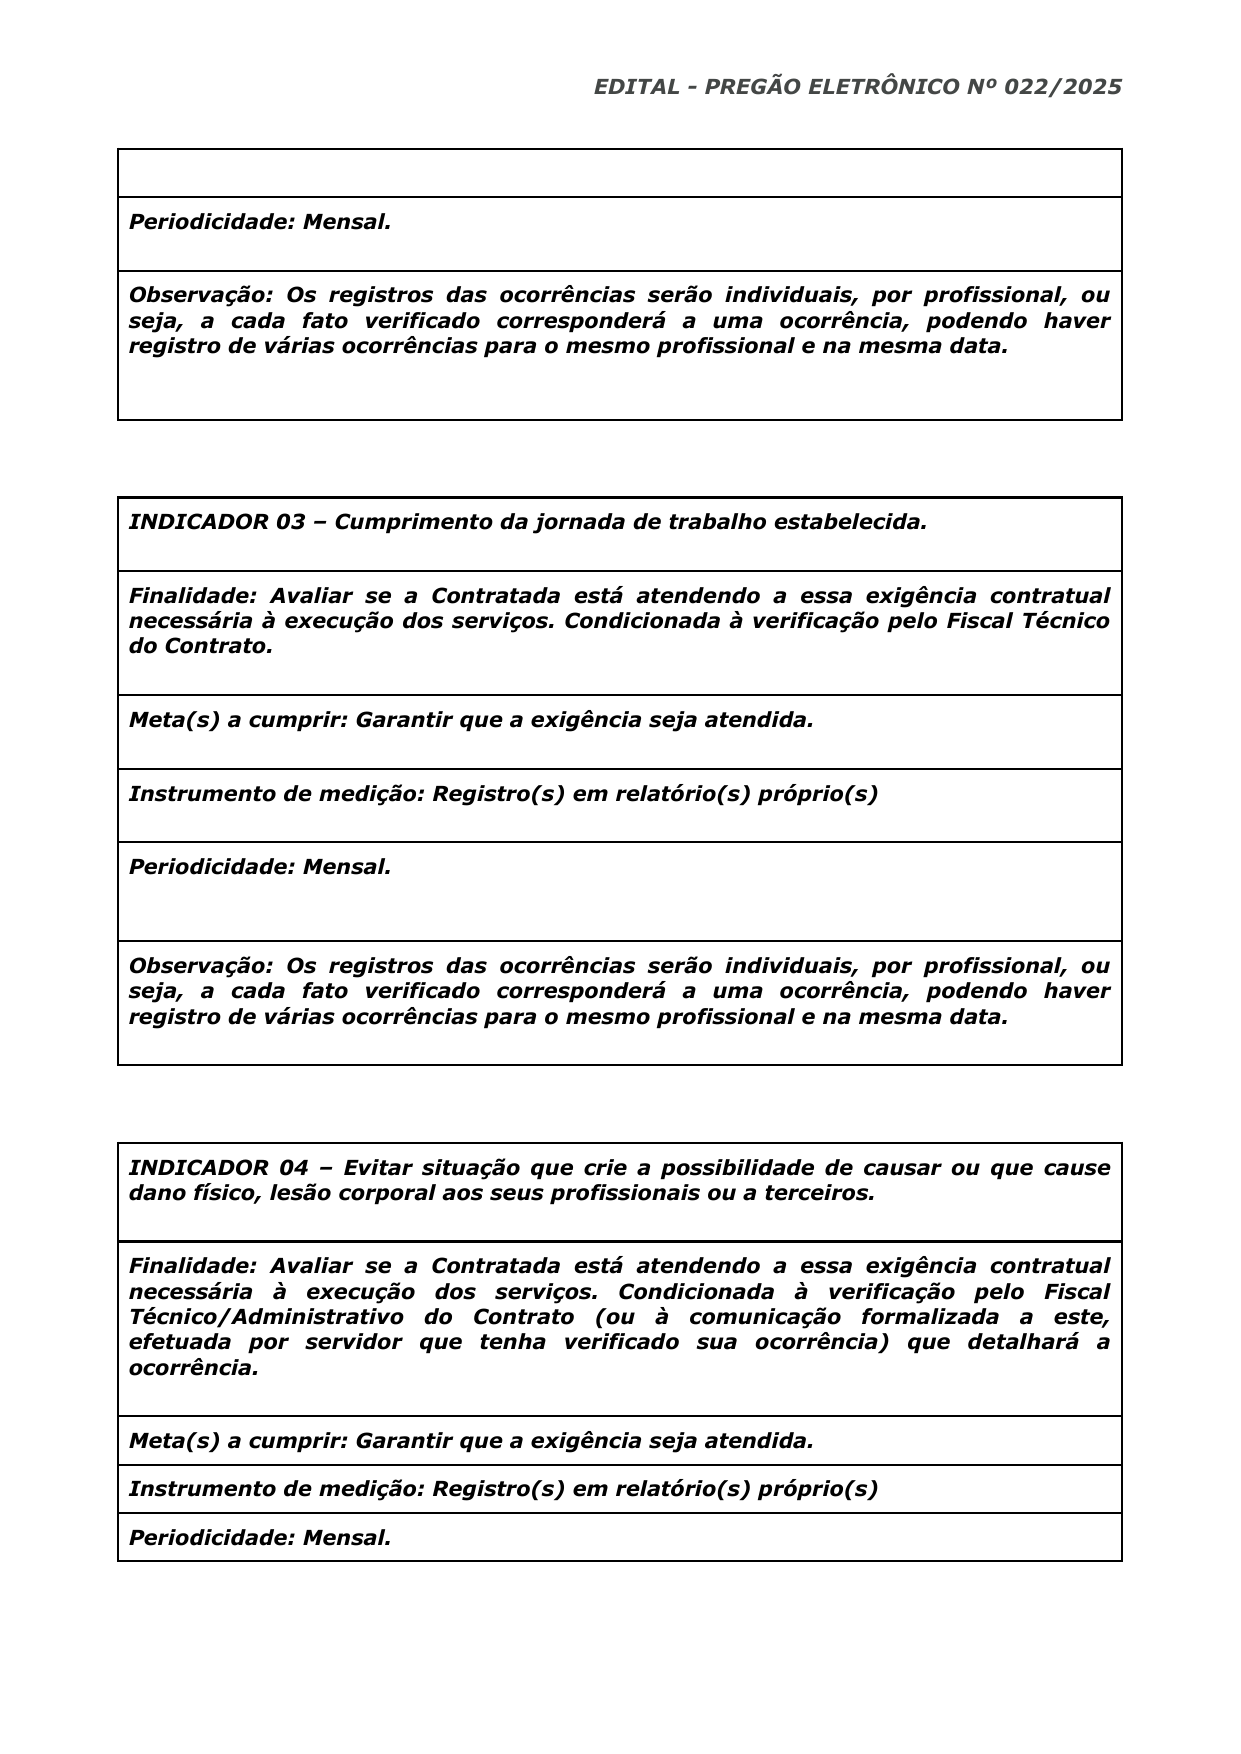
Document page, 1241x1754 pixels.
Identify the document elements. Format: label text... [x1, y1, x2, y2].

table_cell Finalidade: Avaliar se a Contratada está atendendo a essa exigência contratual necessária à execução dos serviços. Condicionada à verificação pelo Fiscal Técnico/Administrativo do Contrato (ou à comunicação formalizada a este, efetuada por servidor que tenha verificado sua ocorrência) que detalhará a ocorrência. [119, 1243, 1121, 1415]
table_cell Periodicidade: Mensal. [119, 843, 1121, 940]
table_cell Instrumento de medição: Registro(s) em relatório(s) próprio(s) [119, 1466, 1121, 1512]
table_cell Periodicidade: Mensal. [119, 1514, 1121, 1560]
table_cell Finalidade: Avaliar se a Contratada está atendendo a essa exigência contratual necessária à execução dos serviços. Condicionada à verificação pelo Fiscal Técnico do Contrato. [119, 572, 1121, 694]
table_cell Observação: Os registros das ocorrências serão individuais, por profissional, ou seja, a cada fato verificado corresponderá a uma ocorrência, podendo haver registro de várias ocorrências para o mesmo profissional e na mesma data. [119, 272, 1121, 419]
table_header INDICADOR 03 – Cumprimento da jornada de trabalho estabelecida. [119, 499, 1121, 570]
table_cell [119, 150, 1121, 196]
table_cell Periodicidade: Mensal. [119, 198, 1121, 269]
table_cell Observação: Os registros das ocorrências serão individuais, por profissional, ou seja, a cada fato verificado corresponderá a uma ocorrência, podendo haver registro de várias ocorrências para o mesmo profissional e na mesma data. [119, 942, 1121, 1064]
table_cell Instrumento de medição: Registro(s) em relatório(s) próprio(s) [119, 770, 1121, 841]
table_cell Meta(s) a cumprir: Garantir que a exigência seja atendida. [119, 1417, 1121, 1463]
table_cell Meta(s) a cumprir: Garantir que a exigência seja atendida. [119, 696, 1121, 768]
table_header INDICADOR 04 – Evitar situação que crie a possibilidade de causar ou que cause dano físico, lesão corporal aos seus profissionais ou a terceiros. [119, 1144, 1121, 1240]
